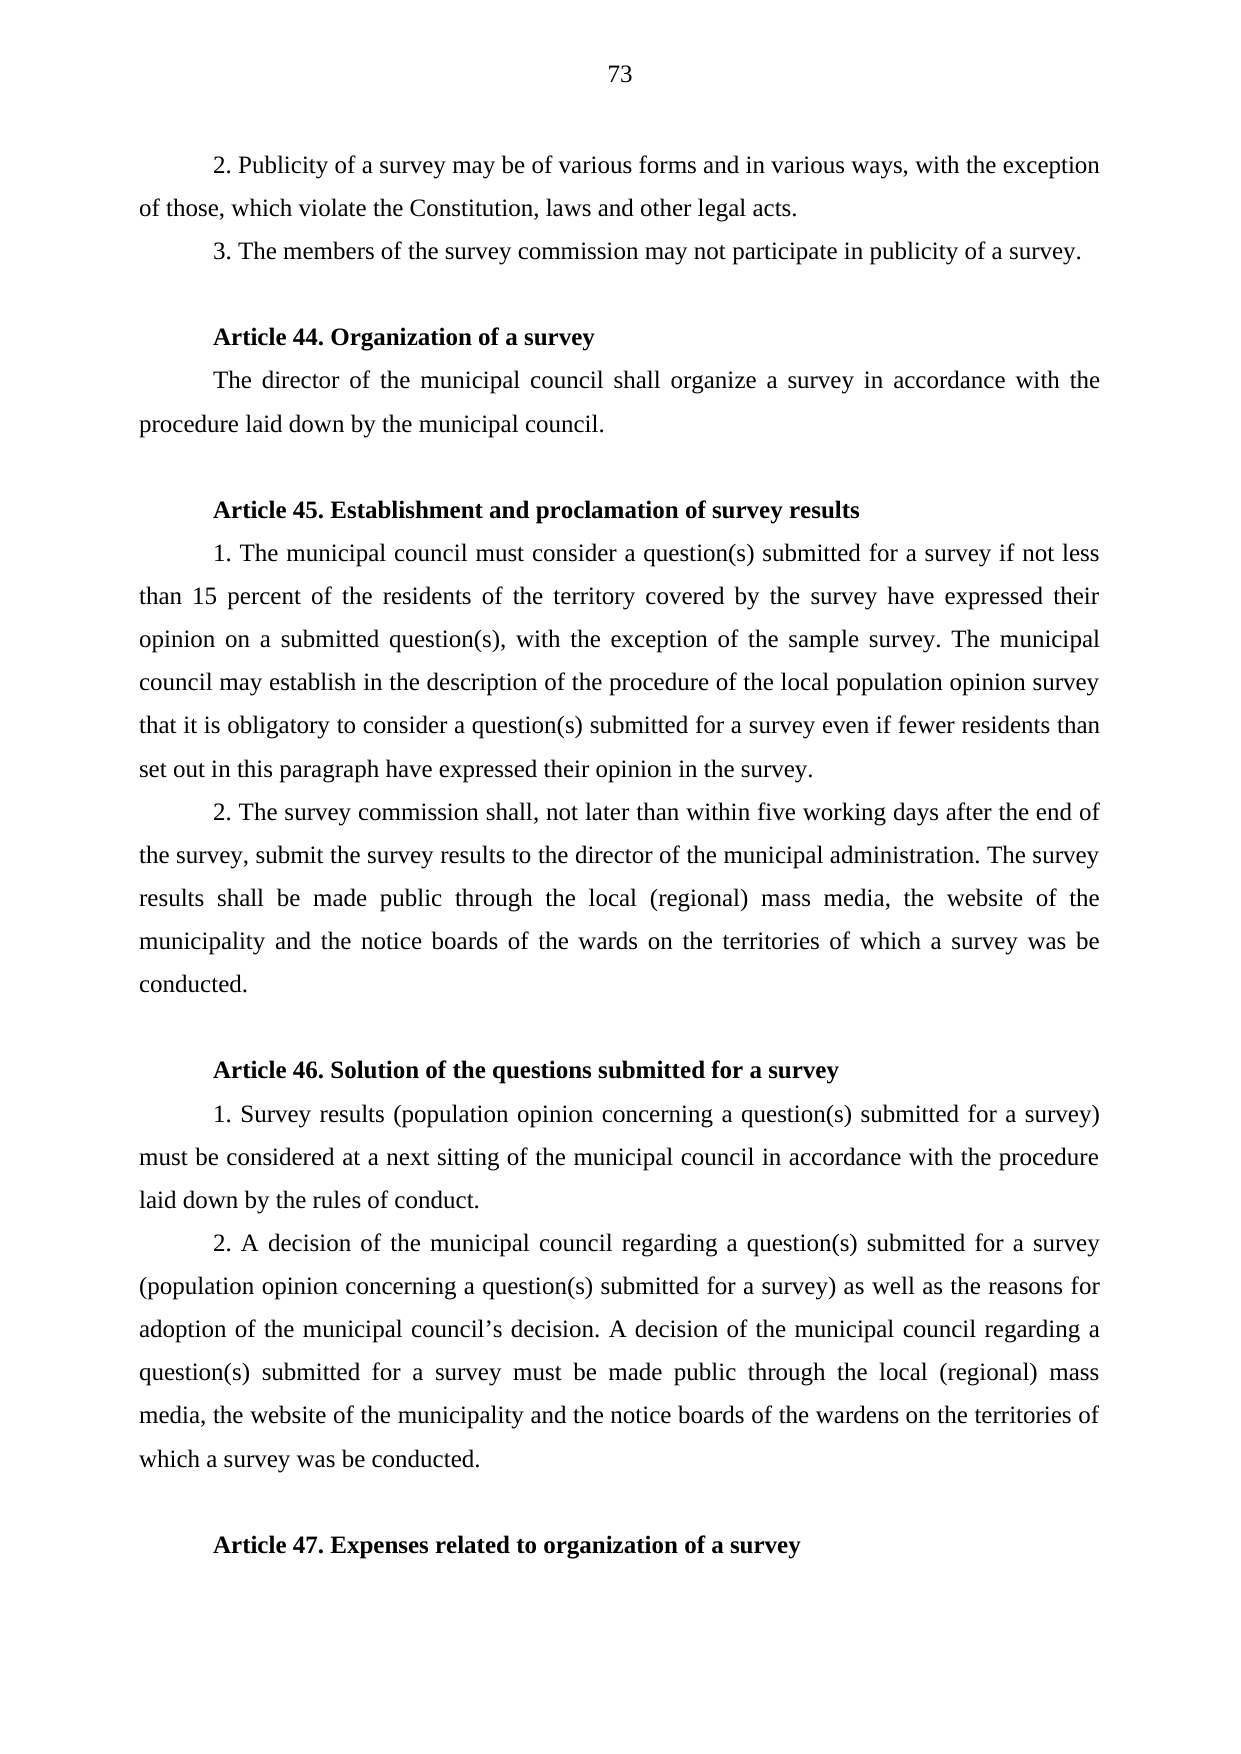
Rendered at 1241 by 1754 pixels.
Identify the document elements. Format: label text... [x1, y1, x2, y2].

text 2. Publicity of a survey may be of various forms and in various ways, with the exception of those, which violate the Constitution, laws and other legal acts. [139, 150, 1101, 222]
text 1. The municipal council must consider a question(s) submitted for a survey if not less than 15 percent of the residents of the territory covered by the survey have expressed their opinion on a submitted question(s), with the exception of the sample survey. The municipal council may establish in the description of the procedure of the local population opinion survey that it is obligatory to consider a question(s) submitted for a survey even if fewer residents than set out in this paragraph have expressed their opinion in the survey. [139, 538, 1101, 782]
text 3. The members of the survey commission may not participate in publicity of a survey. [139, 236, 1101, 265]
text The director of the municipal council shall organize a survey in accordance with the procedure laid down by the municipal council. [139, 366, 1101, 437]
text 1. Survey results (population opinion concerning a question(s) submitted for a survey) must be considered at a next sitting of the municipal council in accordance with the procedure laid down by the rules of conduct. [139, 1099, 1101, 1214]
text 2. The survey commission shall, not later than within five working days after the end of the survey, submit the survey results to the director of the municipal administration. The survey results shall be made public through the local (regional) mass media, the website of the municipality and the notice boards of the wards on the territories of which a survey was be conducted. [139, 797, 1101, 998]
text Article 46. Solution of the questions submitted for a survey [139, 1056, 1101, 1084]
text 2. A decision of the municipal council regarding a question(s) submitted for a survey (population opinion concerning a question(s) submitted for a survey) as well as the reasons for adoption of the municipal council’s decision. A decision of the municipal council regarding a question(s) submitted for a survey must be made public through the local (regional) mass media, the website of the municipality and the notice boards of the wardens on the territories of which a survey was be conducted. [139, 1228, 1101, 1472]
text Article 47. Expenses related to organization of a survey [139, 1530, 1101, 1559]
text Article 45. Establishment and proclamation of survey results [139, 495, 1101, 524]
text Article 44. Organization of a survey [139, 322, 1101, 351]
